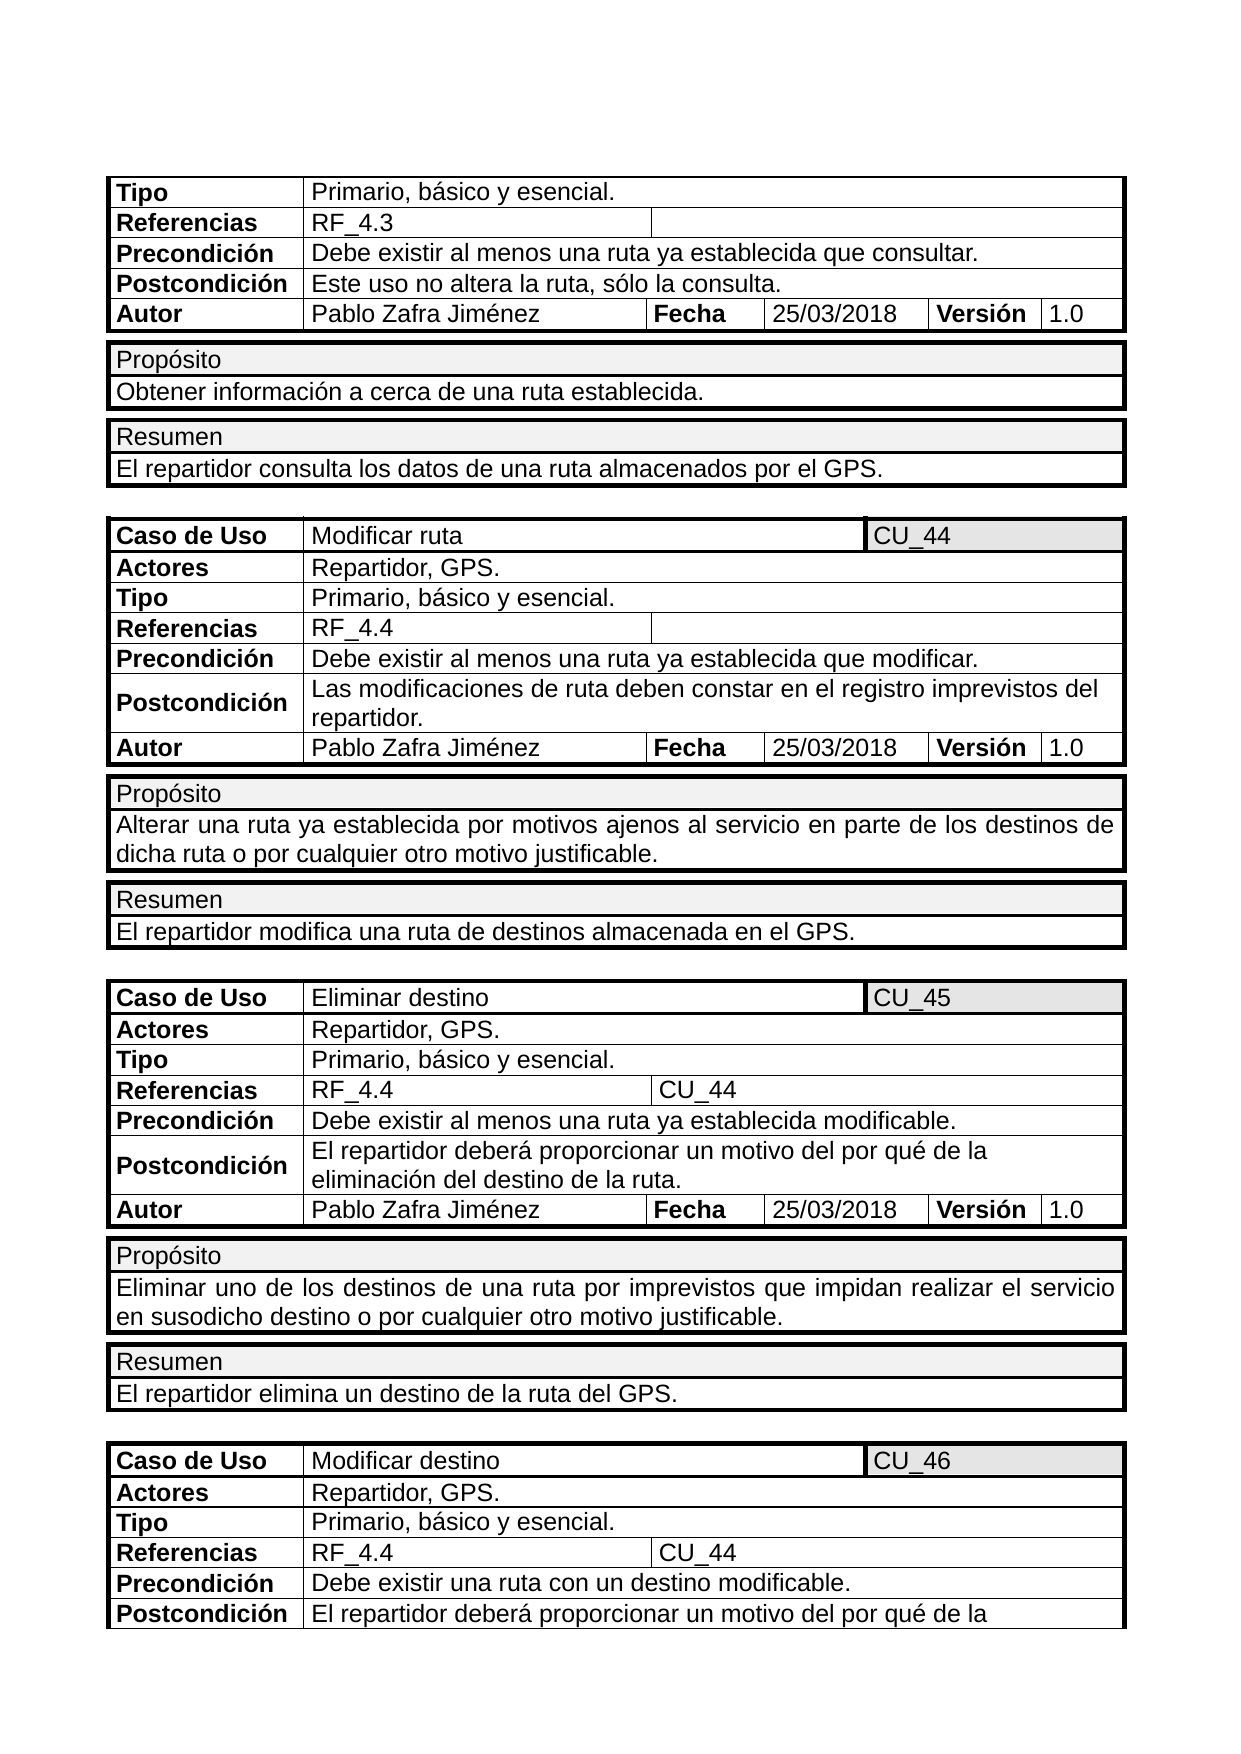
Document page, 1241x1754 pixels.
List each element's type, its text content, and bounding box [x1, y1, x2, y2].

table_cell Autor [111, 1195, 303, 1224]
table_cell Postcondición [111, 674, 303, 732]
table_cell 25/03/2018 [765, 1195, 928, 1224]
table_header Caso de Uso [111, 983, 303, 1012]
table_cell Alterar una ruta ya establecida por motivos ajenos al servicio en parte de los destinos de dicha ruta o por cualquier otro motivo justificable. [111, 811, 1122, 868]
table_cell Fecha [647, 1195, 764, 1224]
table_cell Primario, básico y esencial. [304, 178, 1122, 207]
table_cell Precondición [111, 238, 303, 268]
table_cell Referencias [111, 1076, 303, 1105]
table_cell Debe existir una ruta con un destino modificable. [304, 1568, 1122, 1598]
table_cell El repartidor deberá proporcionar un motivo del por qué de la eliminación del destino de la ruta. [304, 1136, 1122, 1194]
table_cell Tipo [111, 583, 303, 612]
table_cell 1.0 [1042, 733, 1122, 762]
table_cell Repartidor, GPS. [304, 1478, 1122, 1506]
table_cell Autor [111, 299, 303, 328]
table_cell Eliminar uno de los destinos de una ruta por imprevistos que impidan realizar el servicio en susodicho destino o por cualquier otro motivo justificable. [111, 1273, 1122, 1330]
table_cell 25/03/2018 [765, 733, 928, 762]
table_header Resumen [111, 885, 1122, 913]
table_cell Primario, básico y esencial. [304, 1045, 1122, 1074]
table_cell Fecha [647, 299, 764, 328]
table_header Modificar ruta [304, 521, 863, 550]
table_header Eliminar destino [304, 983, 863, 1012]
table_cell Postcondición [111, 1136, 303, 1194]
table_header Propósito [111, 779, 1122, 807]
table_cell 1.0 [1042, 1195, 1122, 1224]
table_header Resumen [111, 1347, 1122, 1376]
table_cell Versión [929, 733, 1041, 762]
table_cell Actores [111, 1015, 303, 1044]
table_cell RF_4.4 [304, 1538, 651, 1567]
table_cell Precondición [111, 644, 303, 673]
table_header Propósito [111, 345, 1122, 374]
table_cell Versión [929, 1195, 1041, 1224]
table_cell 25/03/2018 [765, 299, 928, 328]
table_cell RF_4.3 [304, 208, 651, 237]
table_header Modificar destino [304, 1446, 863, 1474]
table_cell CU_44 [652, 1538, 1122, 1567]
table_cell Actores [111, 1478, 303, 1506]
table_cell Pablo Zafra Jiménez [304, 1195, 646, 1224]
table_cell Postcondición [111, 269, 303, 298]
table_cell Repartidor, GPS. [304, 553, 1122, 582]
table_cell Este uso no altera la ruta, sólo la consulta. [304, 269, 1122, 298]
table_cell Obtener información a cerca de una ruta establecida. [111, 377, 1122, 406]
table_cell [652, 208, 1122, 237]
table_cell Debe existir al menos una ruta ya establecida que modificar. [304, 644, 1122, 673]
table_cell 1.0 [1042, 299, 1122, 328]
table_cell Repartidor, GPS. [304, 1015, 1122, 1044]
table_cell Actores [111, 553, 303, 582]
table_cell Referencias [111, 613, 303, 643]
table_header CU_45 [868, 983, 1122, 1012]
table_cell Postcondición [111, 1599, 303, 1628]
table_cell Debe existir al menos una ruta ya establecida que consultar. [304, 238, 1122, 268]
table_cell Primario, básico y esencial. [304, 583, 1122, 612]
table_cell Debe existir al menos una ruta ya establecida modificable. [304, 1106, 1122, 1135]
table_cell Pablo Zafra Jiménez [304, 299, 646, 328]
table_header Caso de Uso [111, 1446, 303, 1474]
table_cell Tipo [111, 178, 303, 207]
table_cell Versión [929, 299, 1041, 328]
table_cell El repartidor deberá proporcionar un motivo del por qué de la [304, 1599, 1122, 1628]
table_cell Pablo Zafra Jiménez [304, 733, 646, 762]
table_header Resumen [111, 422, 1122, 451]
table_header Caso de Uso [111, 521, 303, 550]
table_cell Las modificaciones de ruta deben constar en el registro imprevistos del repartidor. [304, 674, 1122, 732]
table_cell Precondición [111, 1106, 303, 1135]
table_cell El repartidor modifica una ruta de destinos almacenada en el GPS. [111, 917, 1122, 945]
table_header CU_46 [868, 1446, 1122, 1474]
table_cell CU_44 [652, 1076, 1122, 1105]
table_cell Tipo [111, 1045, 303, 1074]
table_cell [652, 613, 1122, 643]
table_cell El repartidor elimina un destino de la ruta del GPS. [111, 1379, 1122, 1408]
table_cell RF_4.4 [304, 613, 651, 643]
table_cell Precondición [111, 1568, 303, 1598]
table_cell Fecha [647, 733, 764, 762]
table_cell El repartidor consulta los datos de una ruta almacenados por el GPS. [111, 454, 1122, 483]
table_cell Autor [111, 733, 303, 762]
table_cell Tipo [111, 1508, 303, 1537]
table_cell Referencias [111, 1538, 303, 1567]
table_cell Referencias [111, 208, 303, 237]
table_header Propósito [111, 1241, 1122, 1270]
table_cell RF_4.4 [304, 1076, 651, 1105]
table_cell Primario, básico y esencial. [304, 1508, 1122, 1537]
table_header CU_44 [868, 521, 1122, 550]
